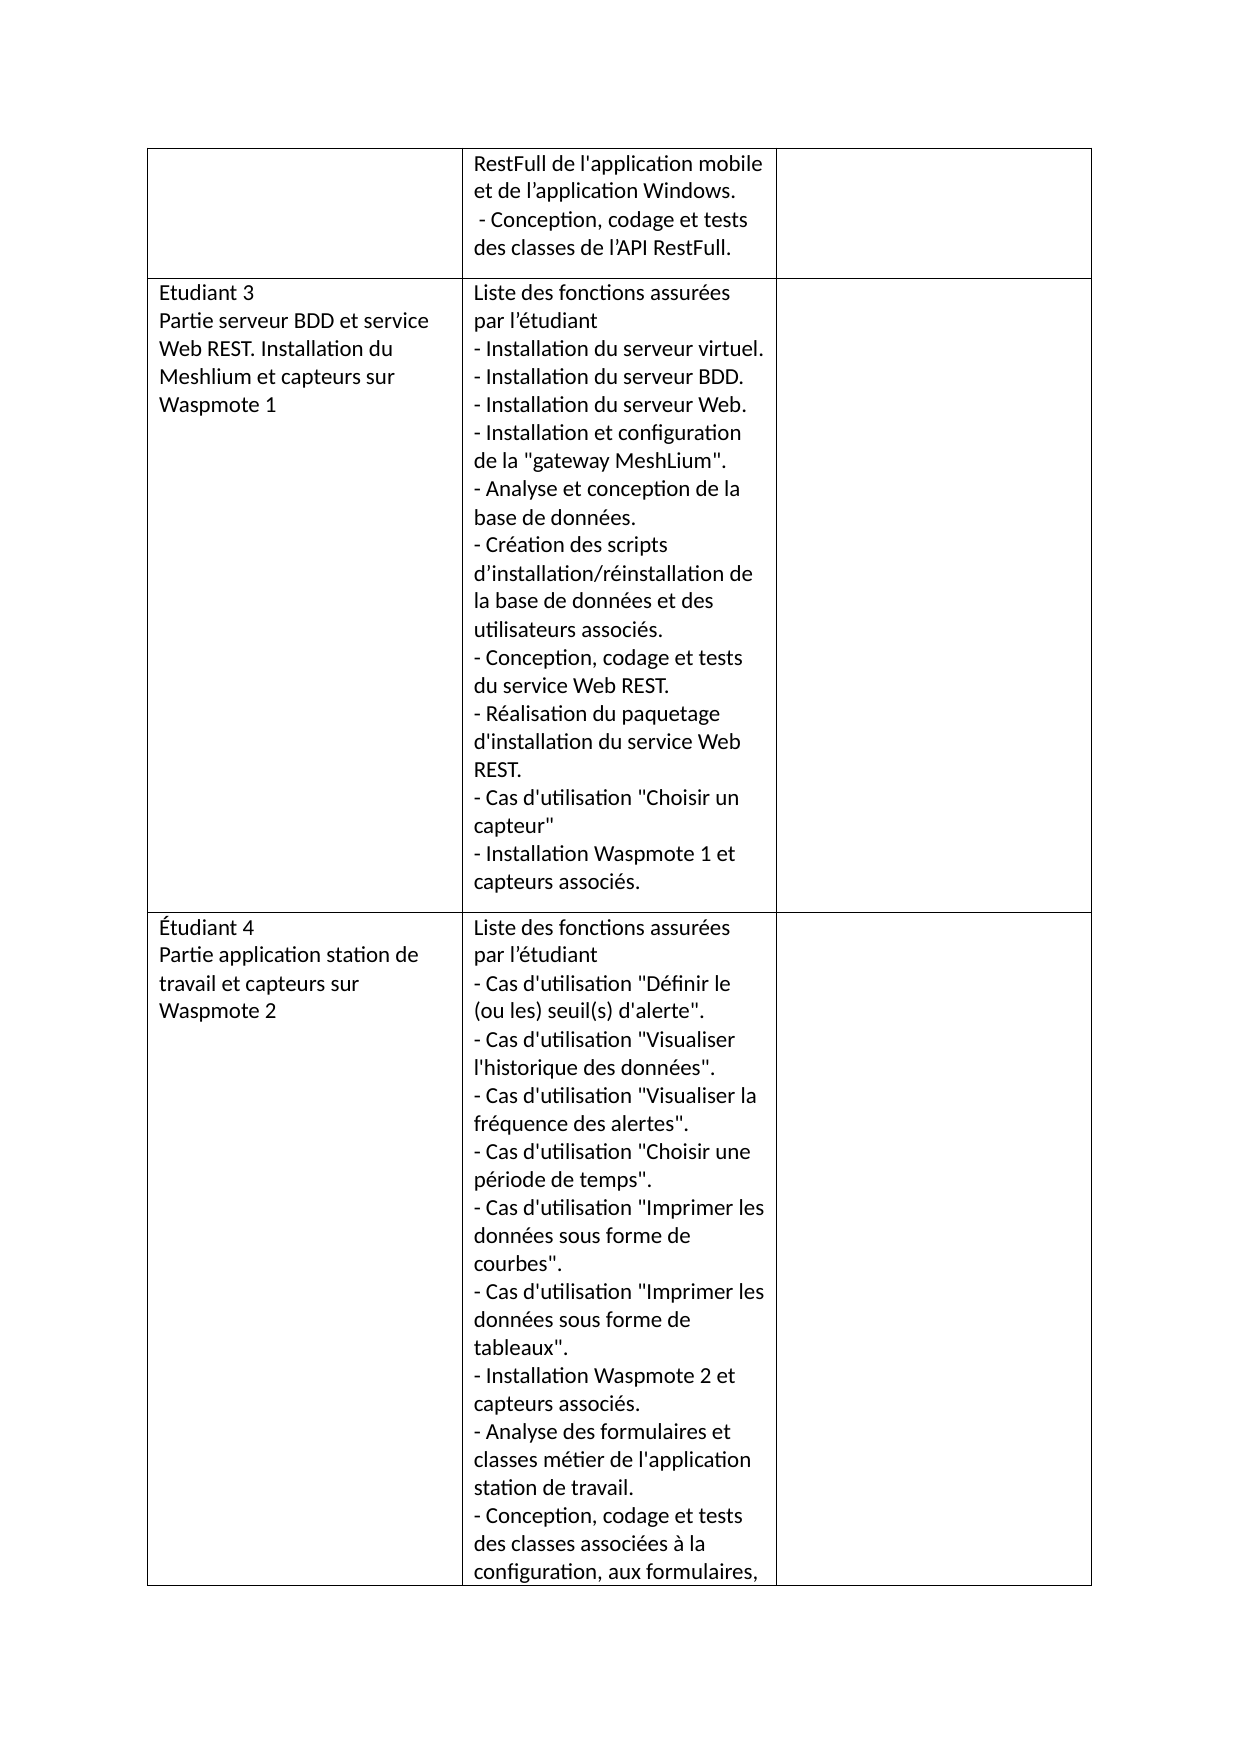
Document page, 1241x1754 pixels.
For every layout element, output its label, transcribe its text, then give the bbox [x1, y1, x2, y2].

table_cell Etudiant 3 Partie serveur BDD et service Web REST. Installation du Meshlium et capteurs sur Waspmote 1 [148, 279, 462, 912]
table_cell Liste des fonctions assurées par l’étudiant - Cas d'utilisation "Définir le (ou les) seuil(s) d'alerte". - Cas d'utilisation "Visualiser l'historique des données". - Cas d'utilisation "Visualiser la fréquence des alertes". - Cas d'utilisation "Choisir une période de temps". - Cas d'utilisation "Imprimer les données sous forme de courbes". - Cas d'utilisation "Imprimer les données sous forme de tableaux". - Installation Waspmote 2 et capteurs associés. - Analyse des formulaires et classes métier de l'application station de travail. - Conception, codage et tests des classes associées à la configuration, aux formulaires, [463, 913, 776, 1585]
table_cell RestFull de l'application mobile et de l’application Windows. - Conception, codage et tests des classes de l’API RestFull. [463, 149, 776, 277]
table_cell [777, 279, 1091, 912]
table_cell Liste des fonctions assurées par l’étudiant - Installation du serveur virtuel. - Installation du serveur BDD. - Installation du serveur Web. - Installation et configuration de la "gateway MeshLium". - Analyse et conception de la base de données. - Création des scripts d’installation/réinstallation de la base de données et des utilisateurs associés. - Conception, codage et tests du service Web REST. - Réalisation du paquetage d'installation du service Web REST. - Cas d'utilisation "Choisir un capteur" - Installation Waspmote 1 et capteurs associés. [463, 279, 776, 912]
table_cell [777, 149, 1091, 277]
table_cell [777, 913, 1091, 1585]
table_cell Étudiant 4 Partie application station de travail et capteurs sur Waspmote 2 [148, 913, 462, 1585]
table_cell [148, 149, 462, 277]
